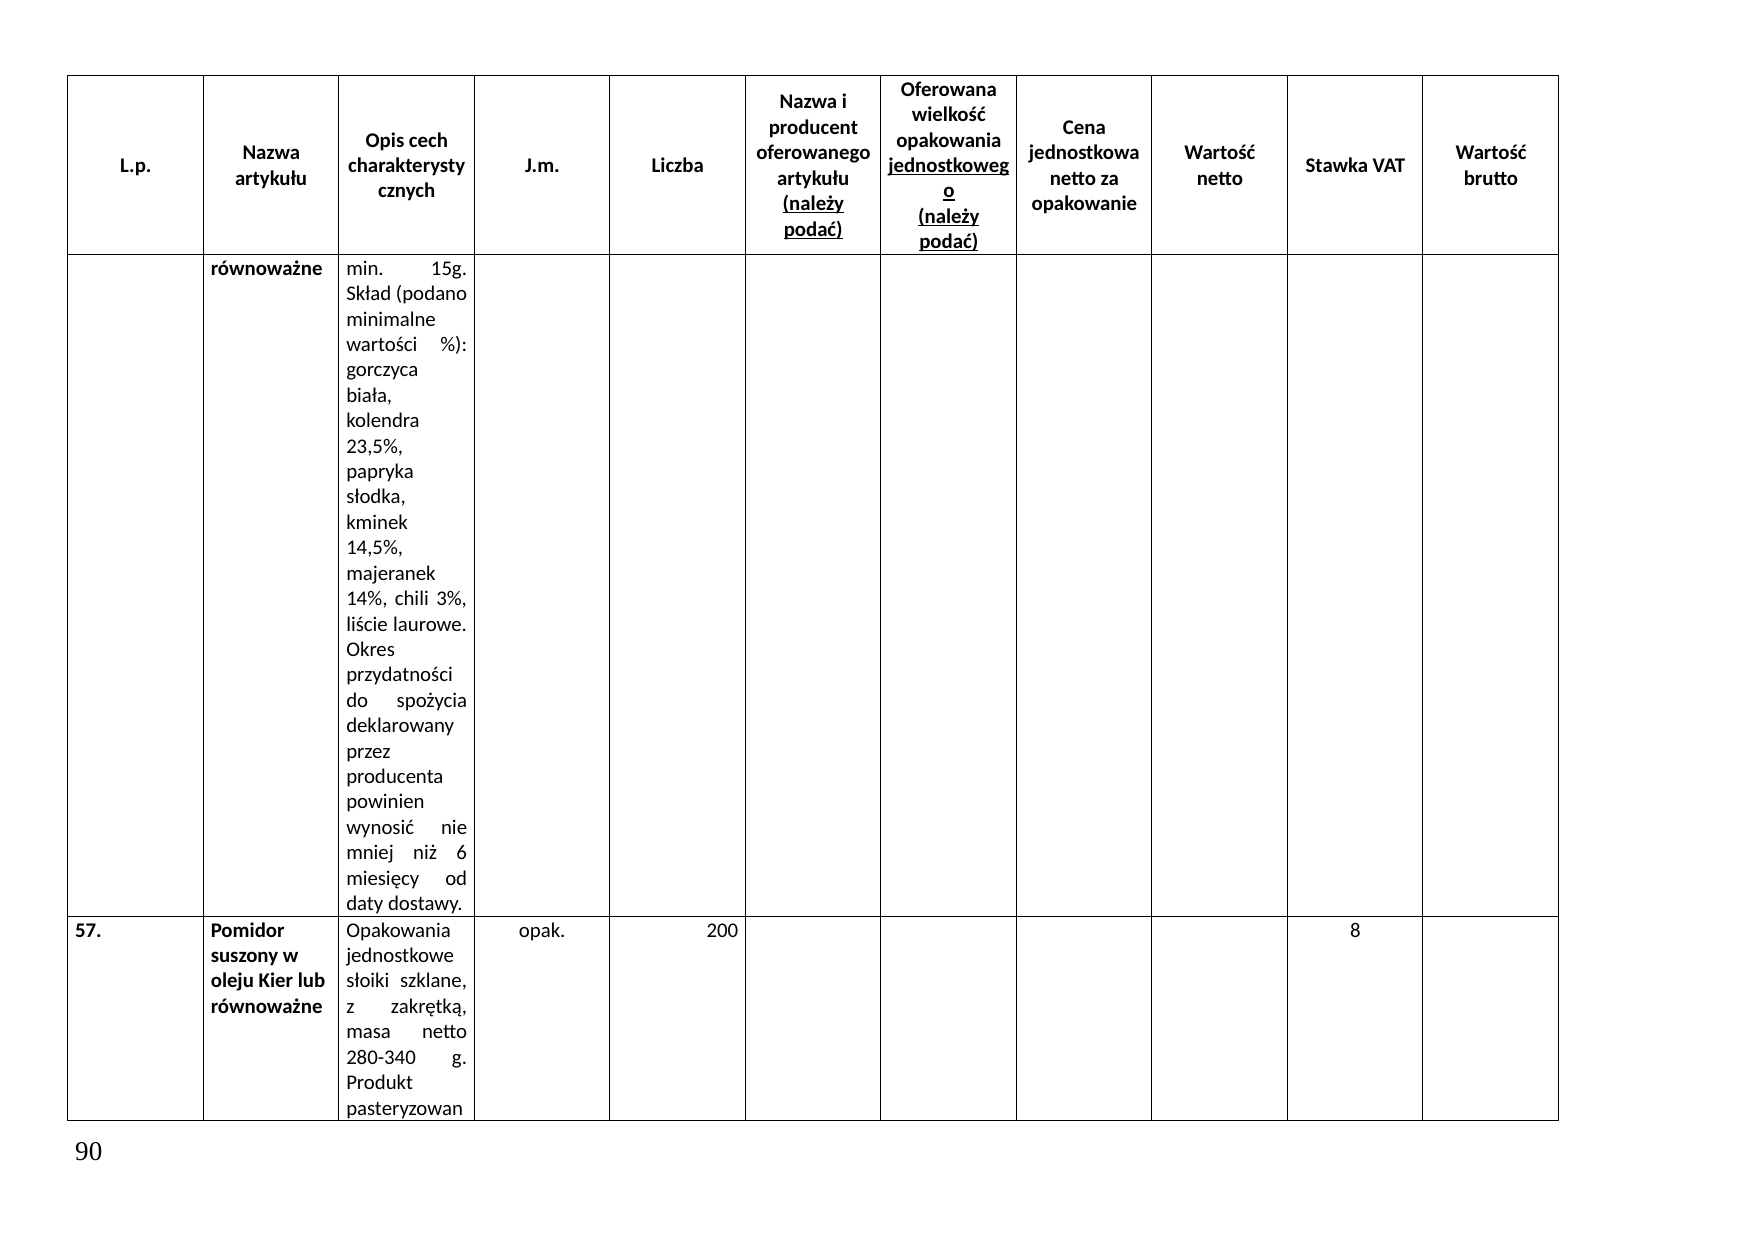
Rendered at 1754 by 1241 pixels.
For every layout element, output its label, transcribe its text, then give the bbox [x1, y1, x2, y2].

table_cell [746, 255, 880, 916]
table_cell [1017, 917, 1151, 1120]
table_cell [475, 255, 609, 916]
table_cell [1423, 255, 1558, 916]
table_cell [1423, 917, 1558, 1120]
table_header Stawka VAT [1288, 76, 1422, 254]
table_header Wartość netto [1152, 76, 1287, 254]
table_cell 8 [1288, 917, 1422, 1120]
table_cell 200 [610, 917, 745, 1120]
table_cell [68, 255, 203, 916]
table_cell Pomidor suszony w oleju Kier lub równoważne [204, 917, 338, 1120]
table_cell opak. [475, 917, 609, 1120]
table_cell min. 15g. Skład (podano minimalne wartości %): gorczyca biała, kolendra 23,5%, papryka słodka, kminek 14,5%, majeranek 14%, chili 3%, liście laurowe. Okres przydatności do spożycia deklarowany przez producenta powinien wynosić nie mniej niż 6 miesięcy od daty dostawy. [339, 255, 474, 916]
table_cell [1152, 255, 1287, 916]
table_cell równoważne [204, 255, 338, 916]
table_header Nazwa artykułu [204, 76, 338, 254]
table_header Nazwa i producent oferowanego artykułu (należy podać) [746, 76, 880, 254]
table_cell Opakowania jednostkowe słoiki szklane, z zakrętką, masa netto 280-340 g. Produkt pasteryzowan [339, 917, 474, 1120]
table_cell [1288, 255, 1422, 916]
table_cell [1152, 917, 1287, 1120]
table_cell [746, 917, 880, 1120]
table_header Opis cech charakterystycznych [339, 76, 474, 254]
table_cell [881, 917, 1016, 1120]
table_cell [68, 917, 203, 1120]
table_header Liczba [610, 76, 745, 254]
table_header J.m. [475, 76, 609, 254]
table_cell [1017, 255, 1151, 916]
table_header L.p. [68, 76, 203, 254]
table_header Cena jednostkowa netto za opakowanie [1017, 76, 1151, 254]
table_header Wartość brutto [1423, 76, 1558, 254]
table_header Oferowana wielkość opakowania jednostkowego (należy podać) [881, 76, 1016, 254]
table_cell [610, 255, 745, 916]
table_cell [881, 255, 1016, 916]
